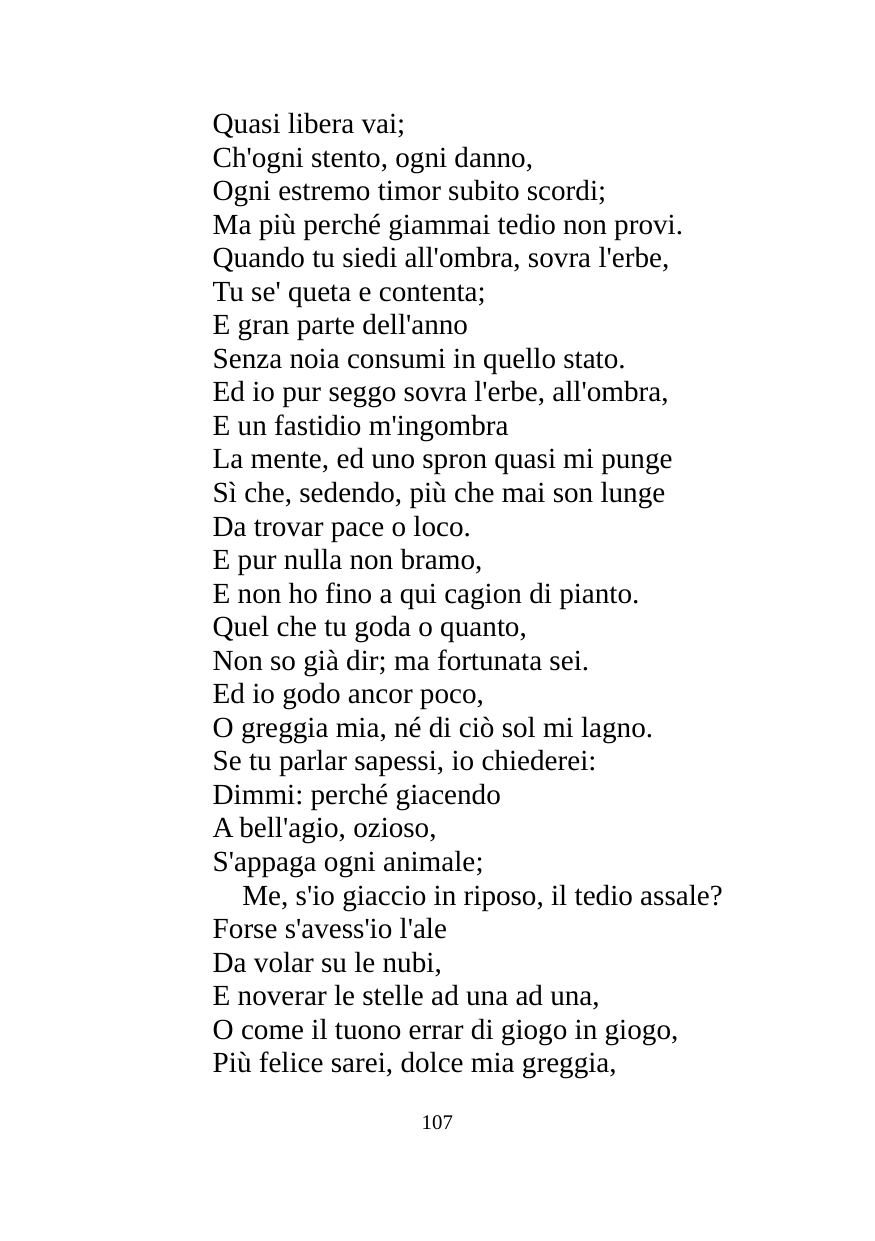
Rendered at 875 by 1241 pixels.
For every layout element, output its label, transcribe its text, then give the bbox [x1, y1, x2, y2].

text La mente, ed uno spron quasi mi punge [183, 442, 768, 475]
text Ed io pur seggo sovra l'erbe, all'ombra, [183, 374, 768, 408]
text Ch'ogni stento, ogni danno, [183, 140, 768, 173]
text Me, s'io giaccio in riposo, il tedio assale? [212, 878, 768, 911]
text Forse s'avess'io l'ale [183, 911, 768, 945]
text Se tu parlar sapessi, io chiederei: [183, 743, 768, 777]
text E gran parte dell'anno [183, 307, 768, 341]
text Quando tu siedi all'ombra, sovra l'erbe, [183, 240, 768, 274]
text O come il tuono errar di giogo in giogo, [183, 1012, 768, 1045]
text Senza noia consumi in quello stato. [183, 341, 768, 374]
text Quasi libera vai; [183, 106, 768, 140]
text Ogni estremo timor subito scordi; [183, 173, 768, 207]
text S'appaga ogni animale; [183, 844, 768, 878]
text Da volar su le nubi, [183, 945, 768, 978]
text Quel che tu goda o quanto, [183, 609, 768, 643]
text Da trovar pace o loco. [183, 509, 768, 542]
text A bell'agio, ozioso, [183, 811, 768, 844]
text Ed io godo ancor poco, [183, 676, 768, 710]
text E noverar le stelle ad una ad una, [183, 978, 768, 1012]
text Ma più perché giammai tedio non provi. [183, 207, 768, 240]
text E pur nulla non bramo, [183, 542, 768, 576]
text E un fastidio m'ingombra [183, 408, 768, 442]
text O greggia mia, né di ciò sol mi lagno. [183, 710, 768, 743]
text E non ho fino a qui cagion di pianto. [183, 576, 768, 609]
text Sì che, sedendo, più che mai son lunge [183, 475, 768, 509]
text Non so già dir; ma fortunata sei. [183, 643, 768, 676]
text Più felice sarei, dolce mia greggia, [183, 1045, 768, 1079]
text Tu se' queta e contenta; [183, 274, 768, 307]
text Dimmi: perché giacendo [183, 777, 768, 811]
